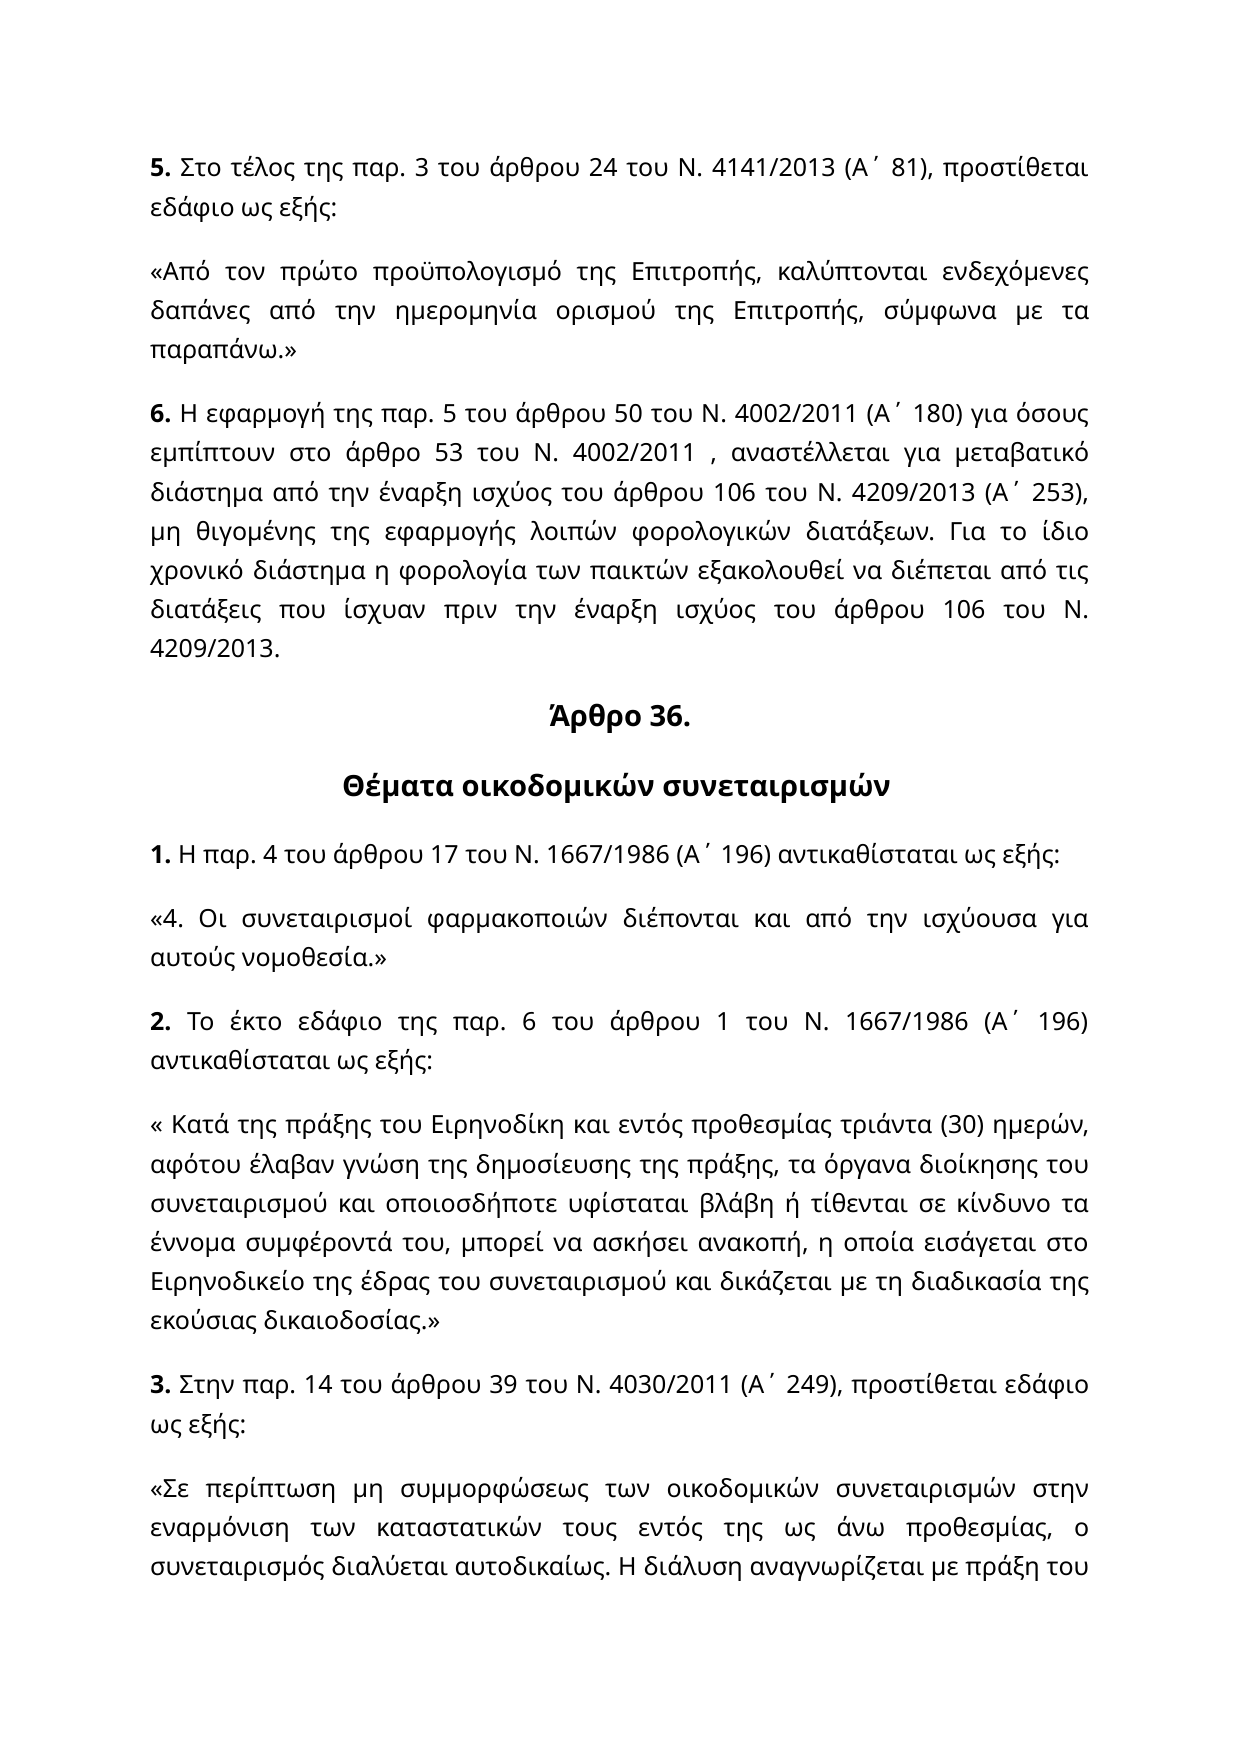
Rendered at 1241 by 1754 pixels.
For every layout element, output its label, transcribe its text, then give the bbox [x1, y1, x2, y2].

text 1. Η παρ. 4 του άρθρου 17 του Ν. 1667/1986 (Α΄ 196) αντικαθίσταται ως εξής: [150, 836, 1090, 870]
text 2. Το έκτο εδάφιο της παρ. 6 του άρθρου 1 του Ν. 1667/1986 (Α΄ 196) αντικαθίσταται ως εξής: [150, 1004, 1090, 1077]
text 5. Στο τέλος της παρ. 3 του άρθρου 24 του Ν. 4141/2013 (Α΄ 81), προστίθεται εδάφιο ως εξής: [150, 150, 1090, 223]
text «Σε περίπτωση μη συμμορφώσεως των οικοδομικών συνεταιρισμών στην εναρμόνιση των καταστατικών τους εντός της ως άνω προθεσμίας, ο συνεταιρισμός διαλύεται αυτοδικαίως. Η διάλυση αναγνωρίζεται με πράξη του [150, 1470, 1090, 1583]
text 6. Η εφαρμογή της παρ. 5 του άρθρου 50 του Ν. 4002/2011 (Α΄ 180) για όσους εμπίπτουν στο άρθρο 53 του Ν. 4002/2011 , αναστέλλεται για μεταβατικό διάστημα από την έναρξη ισχύος του άρθρου 106 του Ν. 4209/2013 (Α΄ 253), μη θιγομένης της εφαρμογής λοιπών φορολογικών διατάξεων. Για το ίδιο χρονικό διάστημα η φορολογία των παικτών εξακολουθεί να διέπεται από τις διατάξεις που ίσχυαν πριν την έναρξη ισχύος του άρθρου 106 του Ν. 4209/2013. [150, 396, 1090, 665]
text 3. Στην παρ. 14 του άρθρου 39 του Ν. 4030/2011 (Α΄ 249), προστίθεται εδάφιο ως εξής: [150, 1367, 1090, 1440]
text « Κατά της πράξης του Ειρηνοδίκη και εντός προθεσμίας τριάντα (30) ημερών, αφότου έλαβαν γνώση της δημοσίευσης της πράξης, τα όργανα διοίκησης του συνεταιρισμού και οποιοσδήποτε υφίσταται βλάβη ή τίθενται σε κίνδυνο τα έννομα συμφέροντά του, μπορεί να ασκήσει ανακοπή, η οποία εισάγεται στο Ειρηνοδικείο της έδρας του συνεταιρισμού και δικάζεται με τη διαδικασία της εκούσιας δικαιοδοσίας.» [150, 1107, 1090, 1337]
subtitle Άρθρο 36. [150, 695, 1090, 735]
text «Από τον πρώτο προϋπολογισμό της Επιτροπής, καλύπτονται ενδεχόμενες δαπάνες από την ημερομηνία ορισμού της Επιτροπής, σύμφωνα με τα παραπάνω.» [150, 253, 1090, 366]
subtitle Θέματα οικοδομικών συνεταιρισμών [150, 766, 1090, 805]
text «4. Οι συνεταιρισμοί φαρμακοποιών διέπονται και από την ισχύουσα για αυτούς νομοθεσία.» [150, 900, 1090, 974]
